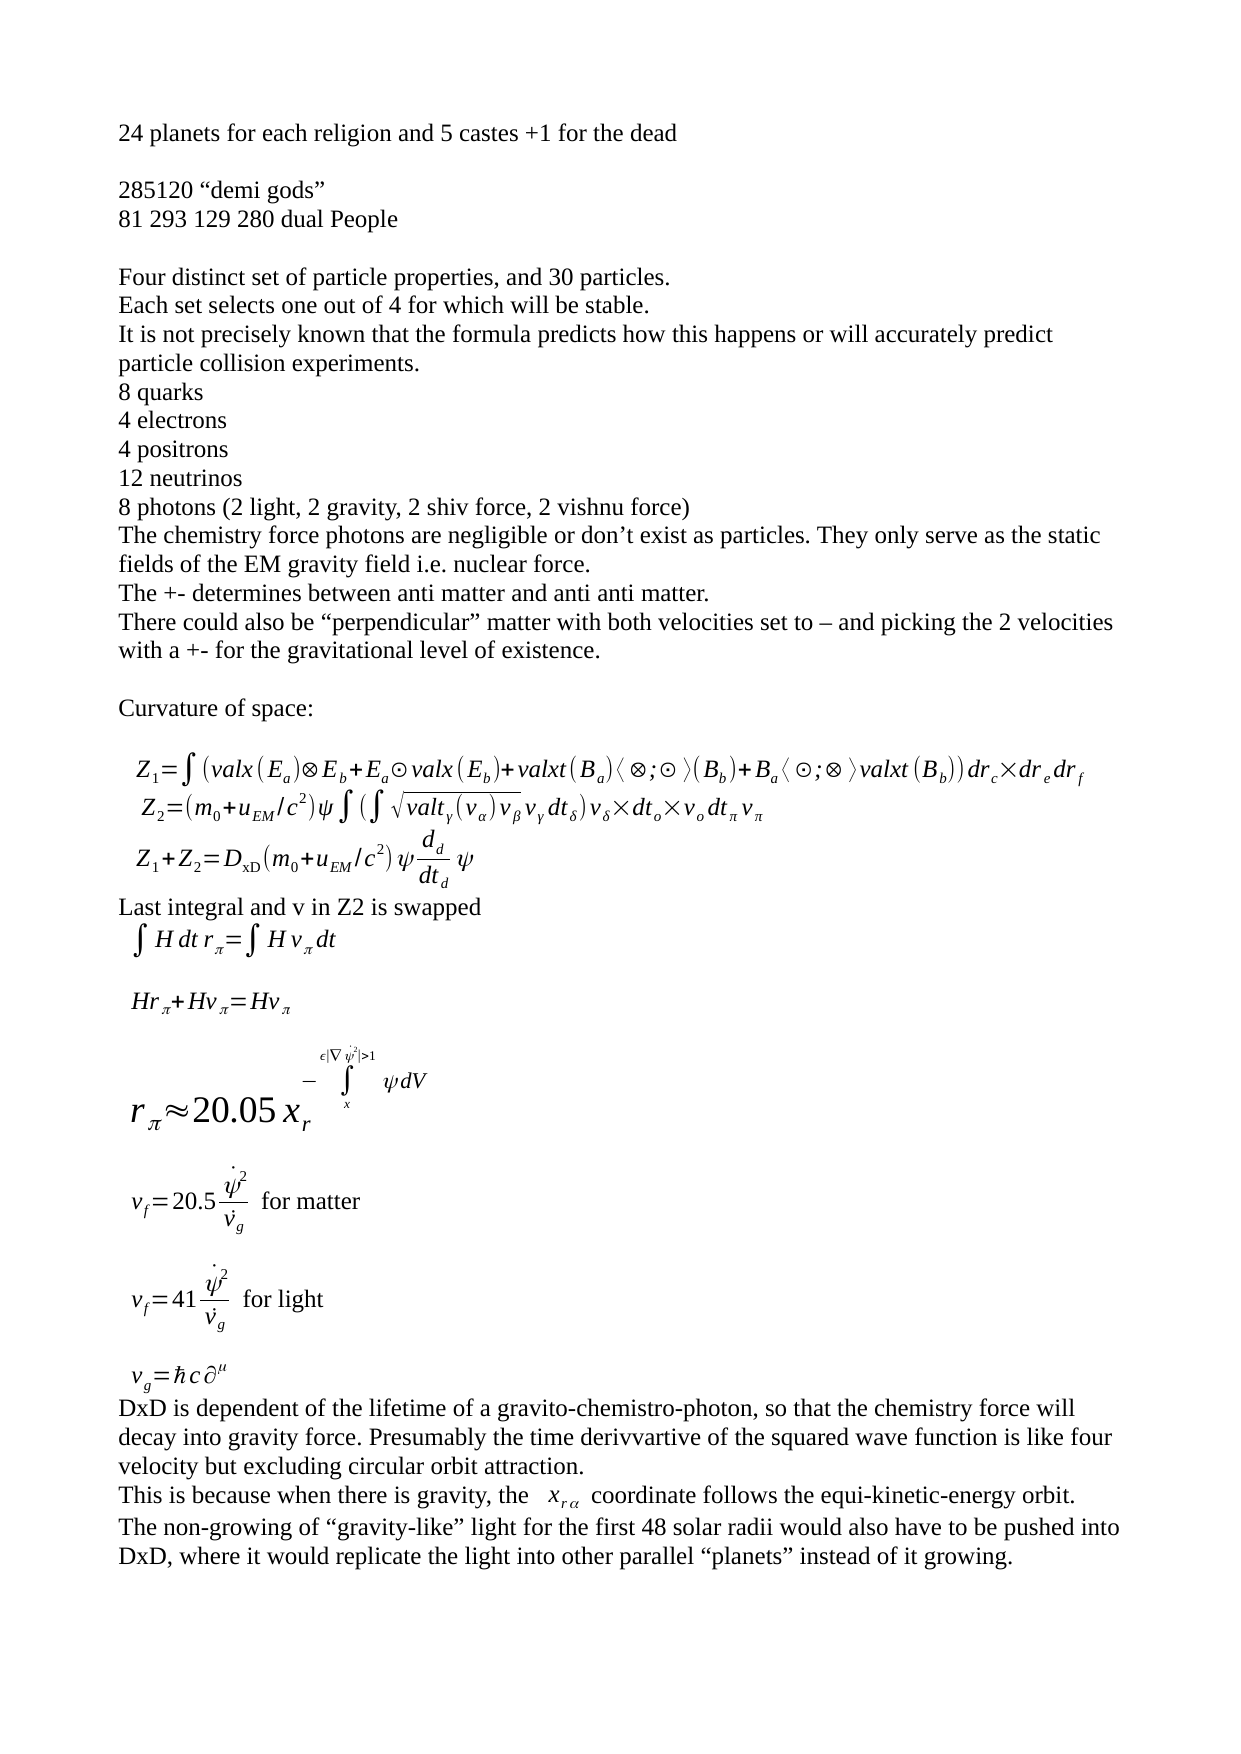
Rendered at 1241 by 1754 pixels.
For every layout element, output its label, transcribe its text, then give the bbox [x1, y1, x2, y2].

text This is because when there is gravity, the coordinate follows the equi-kinetic-energy orbit. [118, 1480, 1122, 1512]
text for light [118, 1264, 1122, 1333]
text 12 neutrinos [118, 463, 1122, 492]
text 81 293 129 280 dual People [118, 204, 1122, 233]
text for matter [118, 1166, 1122, 1235]
text 285120 “demi gods” [118, 176, 1122, 204]
text 4 electrons [118, 406, 1122, 434]
text 8 quarks [118, 377, 1122, 406]
text DxD is dependent of the lifetime of a gravito-chemistro-photon, so that the chemistry force will decay into gravity force. Presumably the time derivvartive of the squared wave function is like four velocity but excluding circular orbit attraction. [118, 1393, 1122, 1480]
text The non-growing of “gravity-like” light for the first 48 solar radii would also have to be pushed into DxD, where it would replicate the light into other parallel “planets” instead of it growing. [118, 1512, 1122, 1570]
text It is not precisely known that the formula predicts how this happens or will accurately predict particle collision experiments. [118, 319, 1122, 377]
text The +- determines between anti matter and anti anti matter. [118, 578, 1122, 607]
text There could also be “perpendicular” matter with both velocities set to – and picking the 2 velocities with a +- for the gravitational level of existence. [118, 607, 1122, 664]
text The chemistry force photons are negligible or don’t exist as particles. They only serve as the static fields of the EM gravity field i.e. nuclear force. [118, 521, 1122, 578]
text Each set selects one out of 4 for which will be stable. [118, 291, 1122, 319]
text 4 positrons [118, 434, 1122, 463]
text 24 planets for each religion and 5 castes +1 for the dead [118, 118, 1122, 147]
text 8 photons (2 light, 2 gravity, 2 shiv force, 2 vishnu force) [118, 492, 1122, 521]
text Four distinct set of particle properties, and 30 particles. [118, 262, 1122, 291]
text Last integral and v in Z2 is swapped [118, 892, 1122, 921]
text Curvature of space: [118, 693, 1122, 722]
